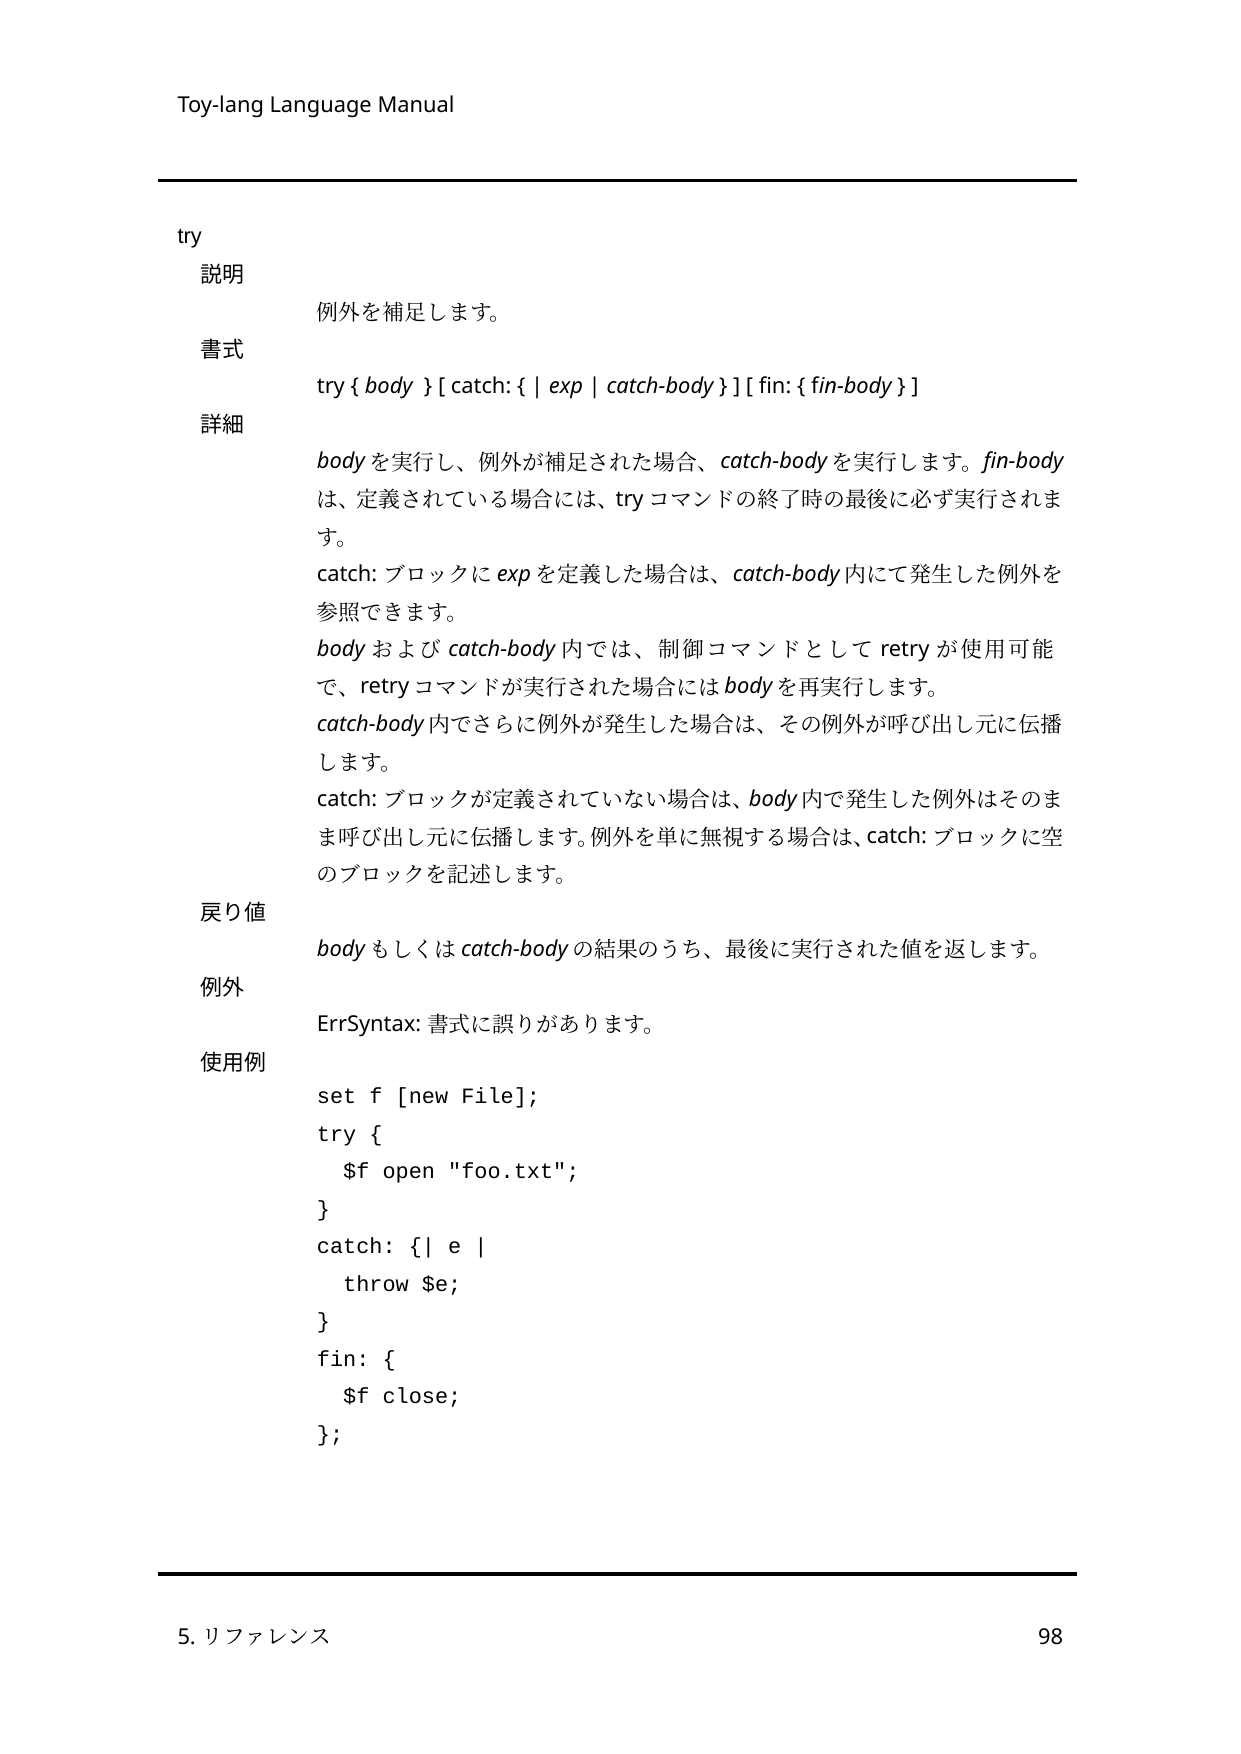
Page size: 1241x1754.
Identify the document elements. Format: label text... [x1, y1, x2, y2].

table_cell try { body } [ catch: { | exp | catch-body } ] [ fin: { fin-body } ] [317, 329, 1063, 404]
subtitle try [177, 217, 1063, 254]
table_cell 詳細 [200, 404, 317, 892]
table_cell 戻り値 [200, 892, 317, 967]
table_cell bodyを実行し、例外が補足された場合、catch-bodyを実行します。fin-bodyは、定義されている場合には、tryコマンドの終了時の最後に必ず実行されます。 catch: ブロックにexpを定義した場合は、catch-body内にて発生した例外を参照できます。 bodyおよびcatch-body内では、制御コマンドとしてretryが使用可能で、retryコマンドが実行された場合にはbodyを再実行します。 catch-body内でさらに例外が発生した場合は、その例外が呼び出し元に伝播します。 catch: ブロックが定義されていない場合は、body内で発生した例外はそのまま呼び出し元に伝播します。例外を単に無視する場合は、catch: ブロックに空のブロックを記述します。 [317, 404, 1063, 892]
table_cell bodyもしくはcatch-bodyの結果のうち、最後に実行された値を返します。 [317, 892, 1063, 967]
table_cell set f [new File]; try { $f open "foo.txt"; } catch: {| e | throw $e; } fin: { $f close; }; [317, 1042, 1063, 1454]
table_header 例外を補足します。 [317, 254, 1063, 329]
table_cell ErrSyntax: 書式に誤りがあります。 [317, 967, 1063, 1042]
table_cell 例外 [200, 967, 317, 1042]
table_cell 使用例 [200, 1042, 317, 1454]
table_cell 書式 [200, 329, 317, 404]
table_header 説明 [200, 254, 317, 329]
